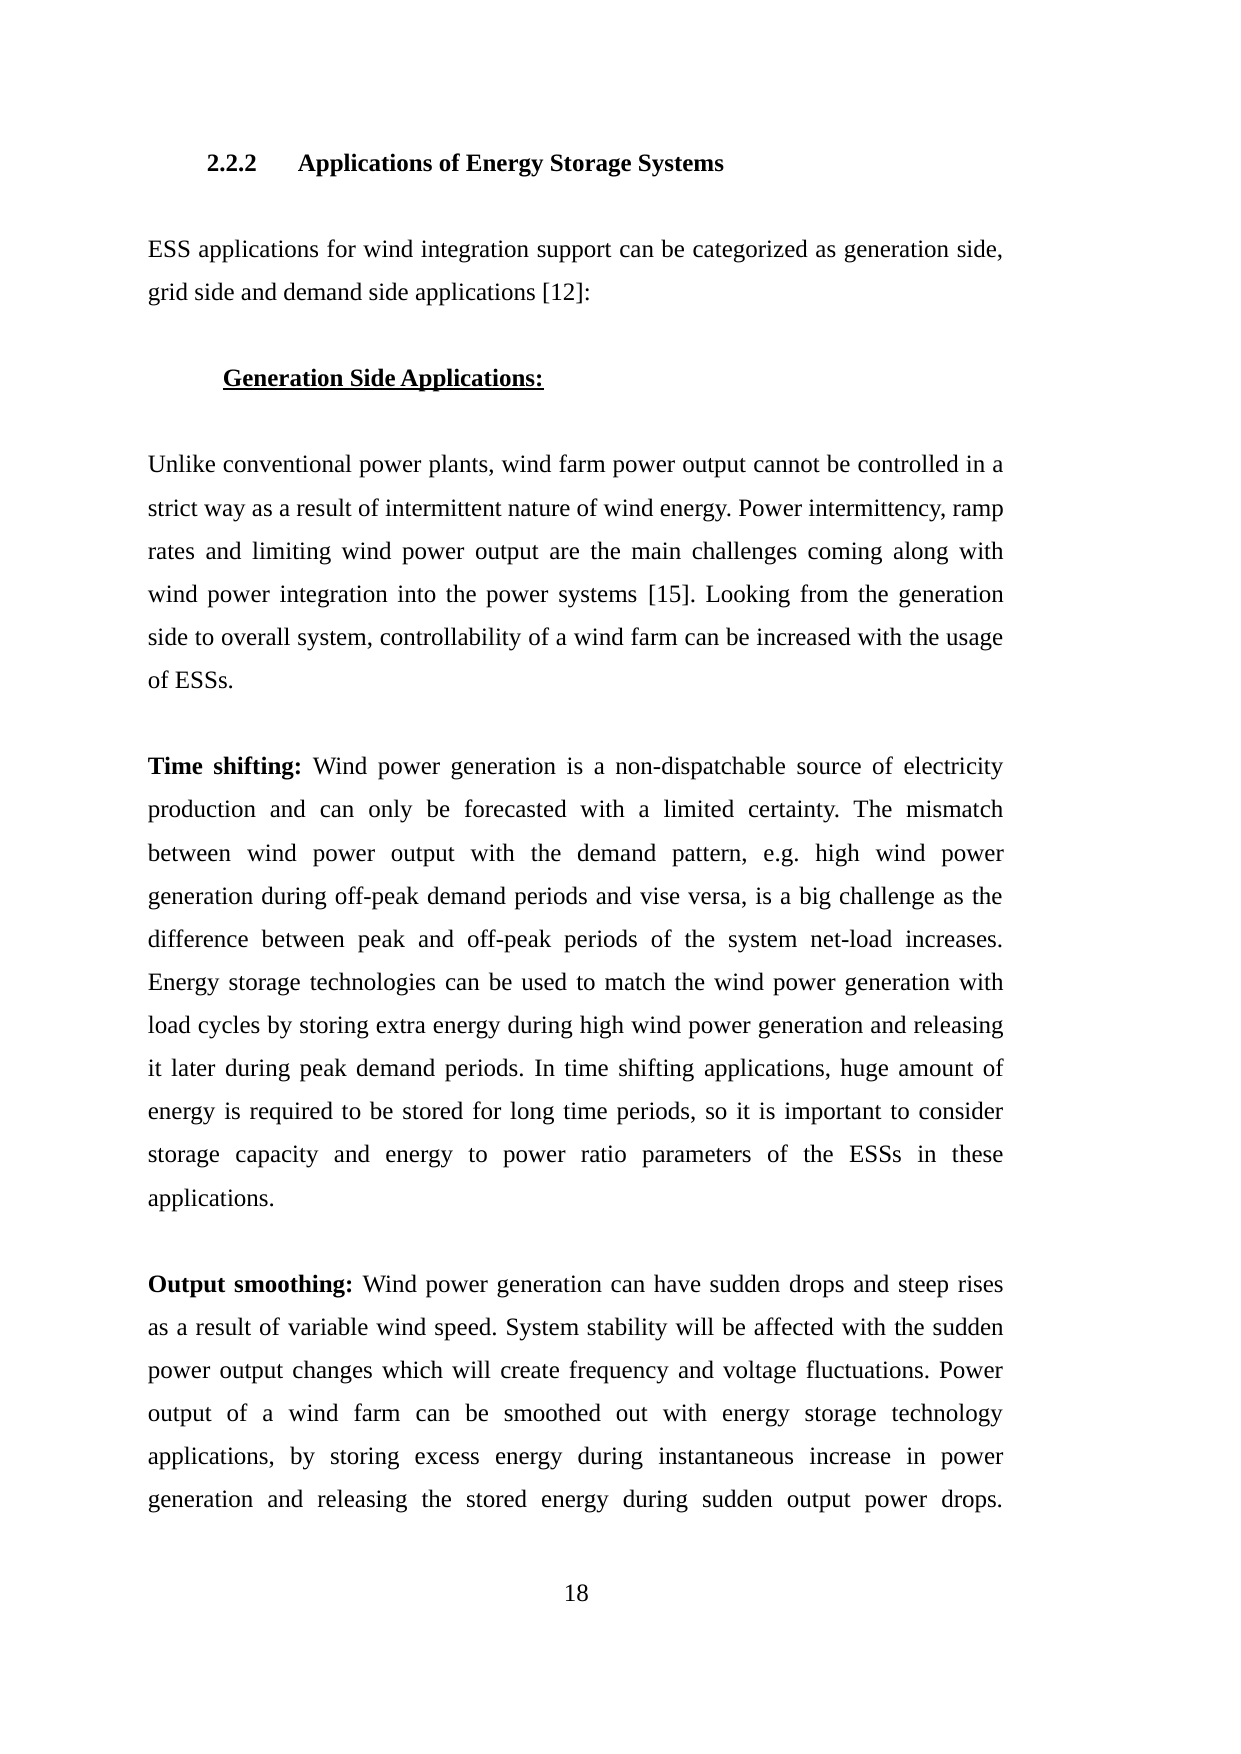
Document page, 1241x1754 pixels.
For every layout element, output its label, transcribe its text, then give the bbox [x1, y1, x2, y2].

text Unlike conventional power plants, wind farm power output cannot be controlled in a strict way as a result of intermittent nature of wind energy. Power intermittency, ramp rates and limiting wind power output are the main challenges coming along with wind power integration into the power systems [15]⁠. Looking from the generation side to overall system, controllability of a wind farm can be increased with the usage of ESSs. [148, 449, 1004, 694]
text ESS applications for wind integration support can be categorized as generation side, grid side and demand side applications [12]: [148, 234, 1004, 306]
list Applications of Energy Storage Systems [207, 148, 1004, 176]
subtitle Generation Side Applications: [148, 363, 1004, 392]
text Time shifting: Wind power generation is a non-dispatchable source of electricity production and can only be forecasted with a limited certainty. The mismatch between wind power output with the demand pattern, e.g. high wind power generation during off-peak demand periods and vise versa, is a big challenge as the difference between peak and off-peak periods of the system net-load increases. Energy storage technologies can be used to match the wind power generation with load cycles by storing extra energy during high wind power generation and releasing it later during peak demand periods. In time shifting applications, huge amount of energy is required to be stored for long time periods, so it is important to consider storage capacity and energy to power ratio parameters of the ESSs in these applications. [148, 751, 1004, 1211]
text Output smoothing: Wind power generation can have sudden drops and steep rises as a result of variable wind speed. System stability will be affected with the sudden power output changes which will create frequency and voltage fluctuations. Power output of a wind farm can be smoothed out with energy storage technology applications, by storing excess energy during instantaneous increase in power generation and releasing the stored energy during sudden output power drops. [148, 1269, 1004, 1513]
